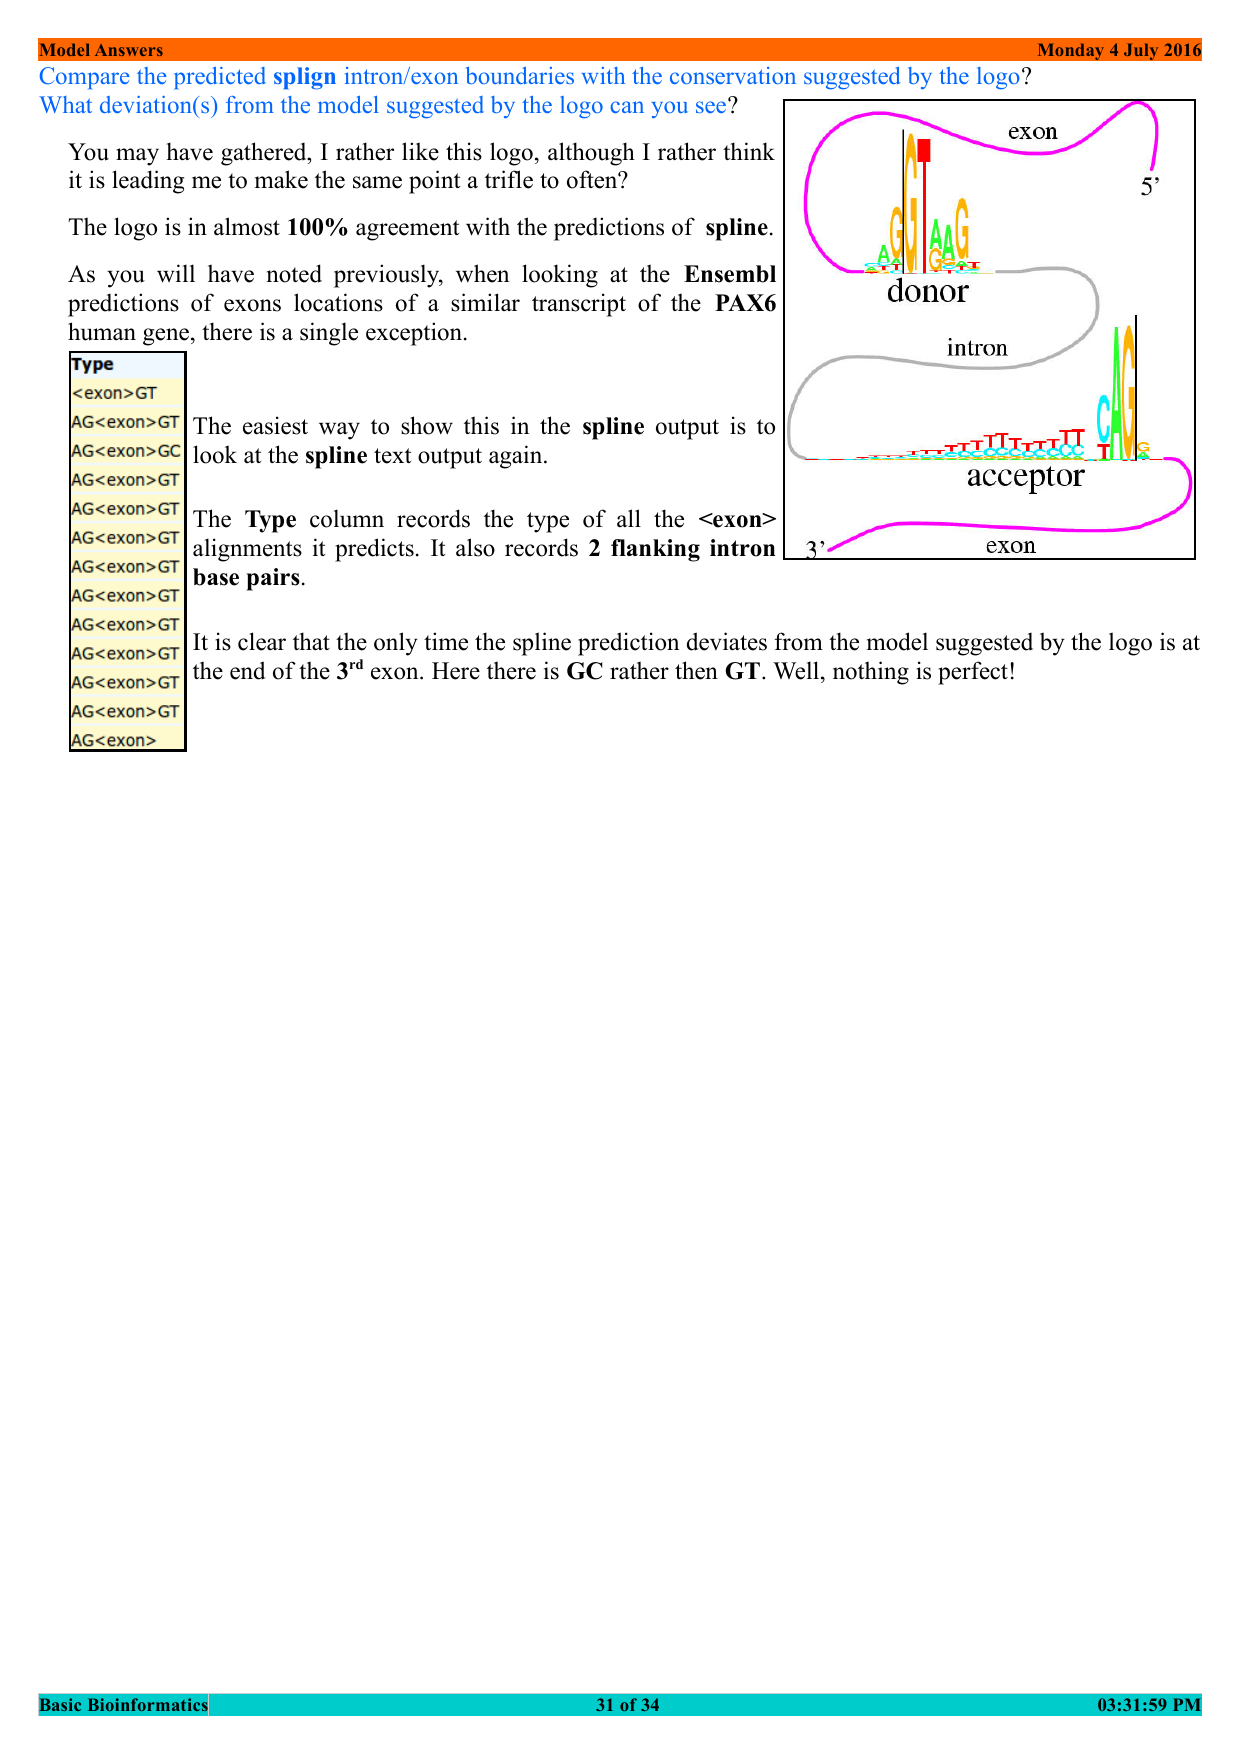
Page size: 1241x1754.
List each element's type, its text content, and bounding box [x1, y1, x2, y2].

text As you will have noted previously, when looking at the Ensembl predictions of exons locations of a similar transcript of the PAX6 human gene, there is a single exception. [68, 259, 782, 346]
text [38, 504, 68, 591]
text The easiest way to show this in the spline output is to look at the spline text output again. [187, 411, 782, 469]
picture [785, 101, 1194, 558]
text It is clear that the only time the spline prediction deviates from the model suggested by the logo is at the end of the 3rd exon. Here there is GC rather then GT. Well, nothing is perfect! [187, 627, 1202, 685]
text The logo is in almost 100% agreement with the predictions of spline. [68, 212, 782, 241]
text You may have gathered, I rather like this logo, although I rather think it is leading me to make the same point a trifle to often? [68, 136, 782, 194]
text What deviation(s) from the model suggested by the logo can you see? [38, 89, 1202, 119]
picture [71, 353, 184, 749]
text The Type column records the type of all the <exon> alignments it predicts. It also records 2 flanking intron base pairs. [187, 504, 1202, 591]
text Compare the predicted splign intron/exon boundaries with the conservation suggested by the logo? [38, 61, 1202, 89]
